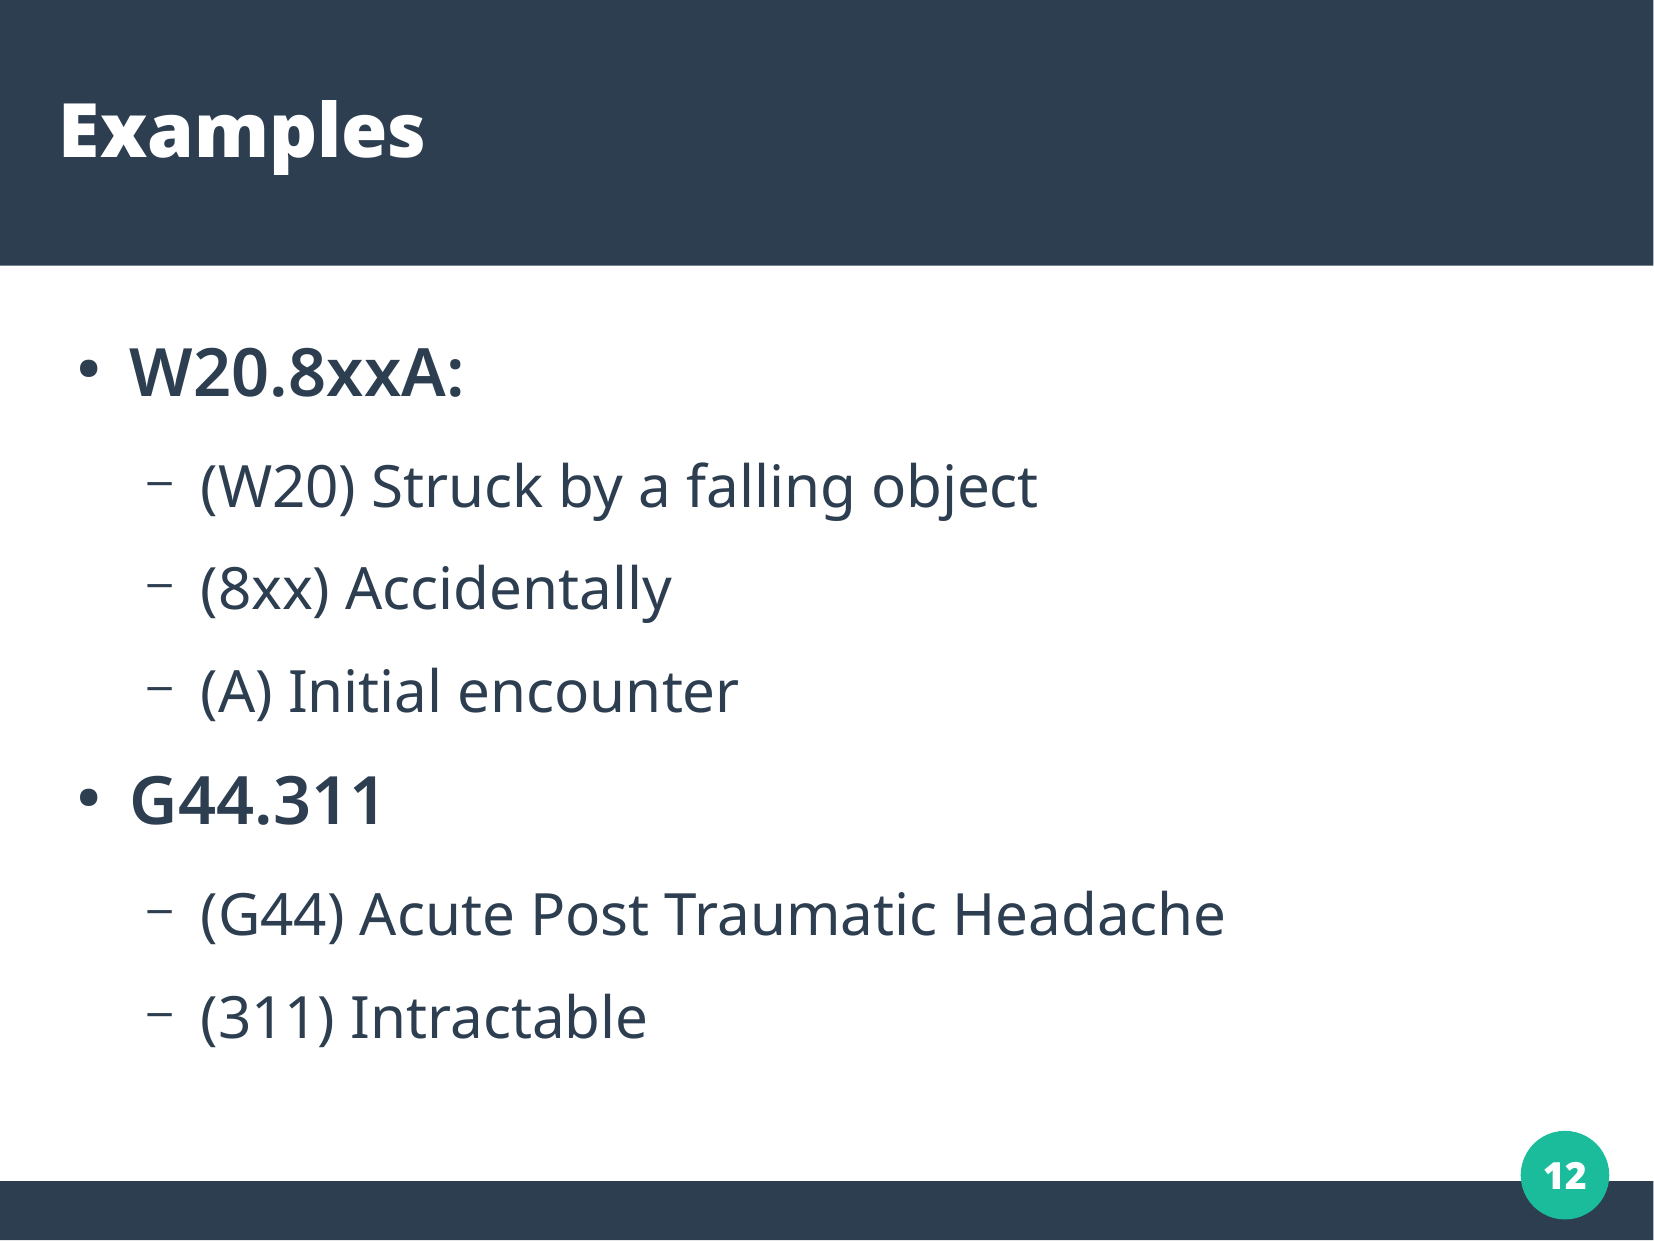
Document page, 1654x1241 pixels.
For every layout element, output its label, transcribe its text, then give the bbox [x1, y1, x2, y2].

title Examples [59, 49, 1595, 207]
list W20.8xxA: (W20) Struck by a falling object (8xx) Accidentally (A) Initial encounter G44.311 (G44) Acute Post Traumatic Headache (311) Intractable [59, 324, 1595, 1152]
